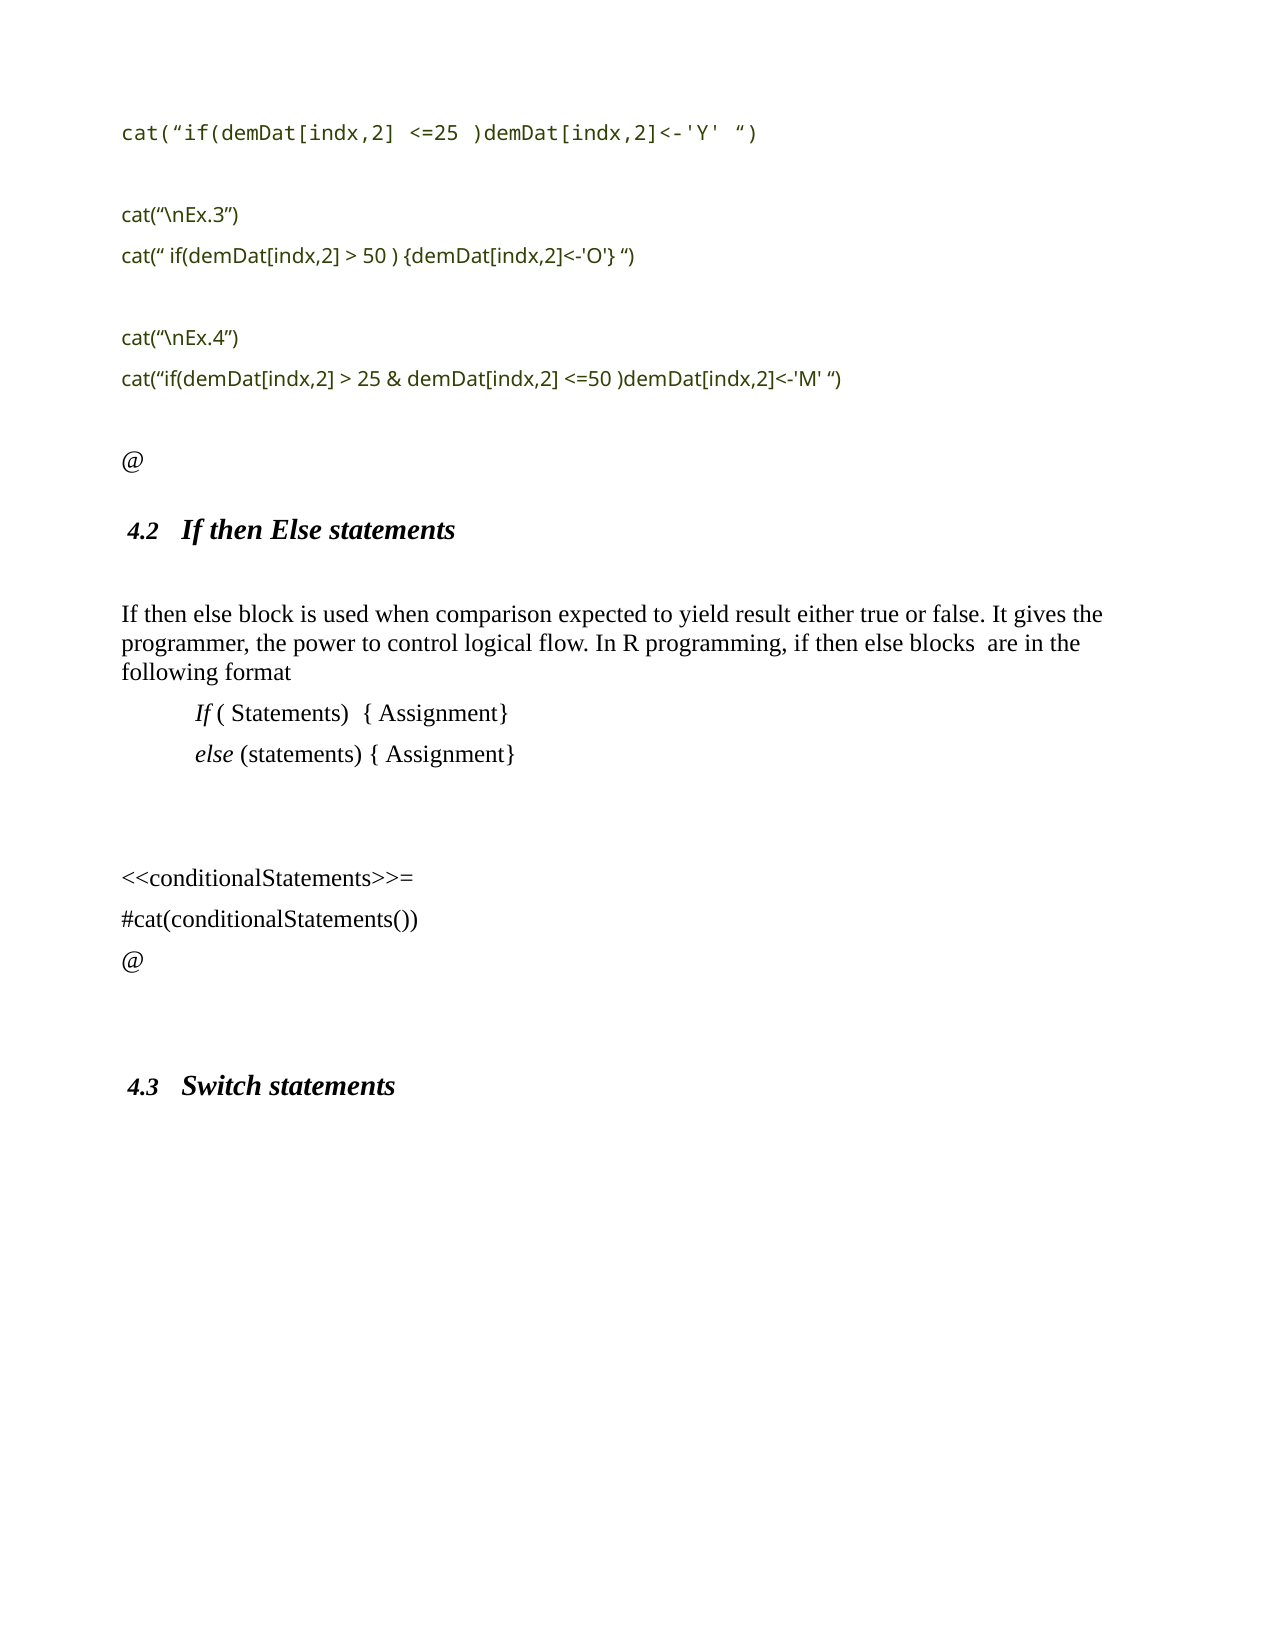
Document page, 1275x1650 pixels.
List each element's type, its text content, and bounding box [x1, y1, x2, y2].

subtitle If then Else statements [121, 512, 1158, 545]
text #cat(conditionalStatements()) [121, 904, 1158, 933]
text cat(“if(demDat[indx,2] > 25 & demDat[indx,2] <=50 )demDat[indx,2]<-'M' “) [121, 364, 1158, 392]
text else (statements) { Assignment} [121, 739, 1158, 768]
text cat(“\nEx.3”) [121, 200, 1158, 228]
text cat(“ if(demDat[indx,2] > 50 ) {demDat[indx,2]<-'O'} “) [121, 241, 1158, 269]
subtitle Switch statements [121, 1068, 1158, 1102]
text cat(“if(demDat[indx,2] <=25 )demDat[indx,2]<-'Y' “) [121, 118, 1158, 147]
text If ( Statements) { Assignment} [121, 698, 1158, 727]
text @ [121, 945, 1158, 974]
text <<conditionalStatements>>= [121, 863, 1158, 892]
text cat(“\nEx.4”) [121, 323, 1158, 351]
text If then else block is used when comparison expected to yield result either true or false. It gives the programmer, the power to control logical flow. In R programming, if then else blocks are in the following format [121, 599, 1158, 685]
text @ [121, 446, 1158, 474]
